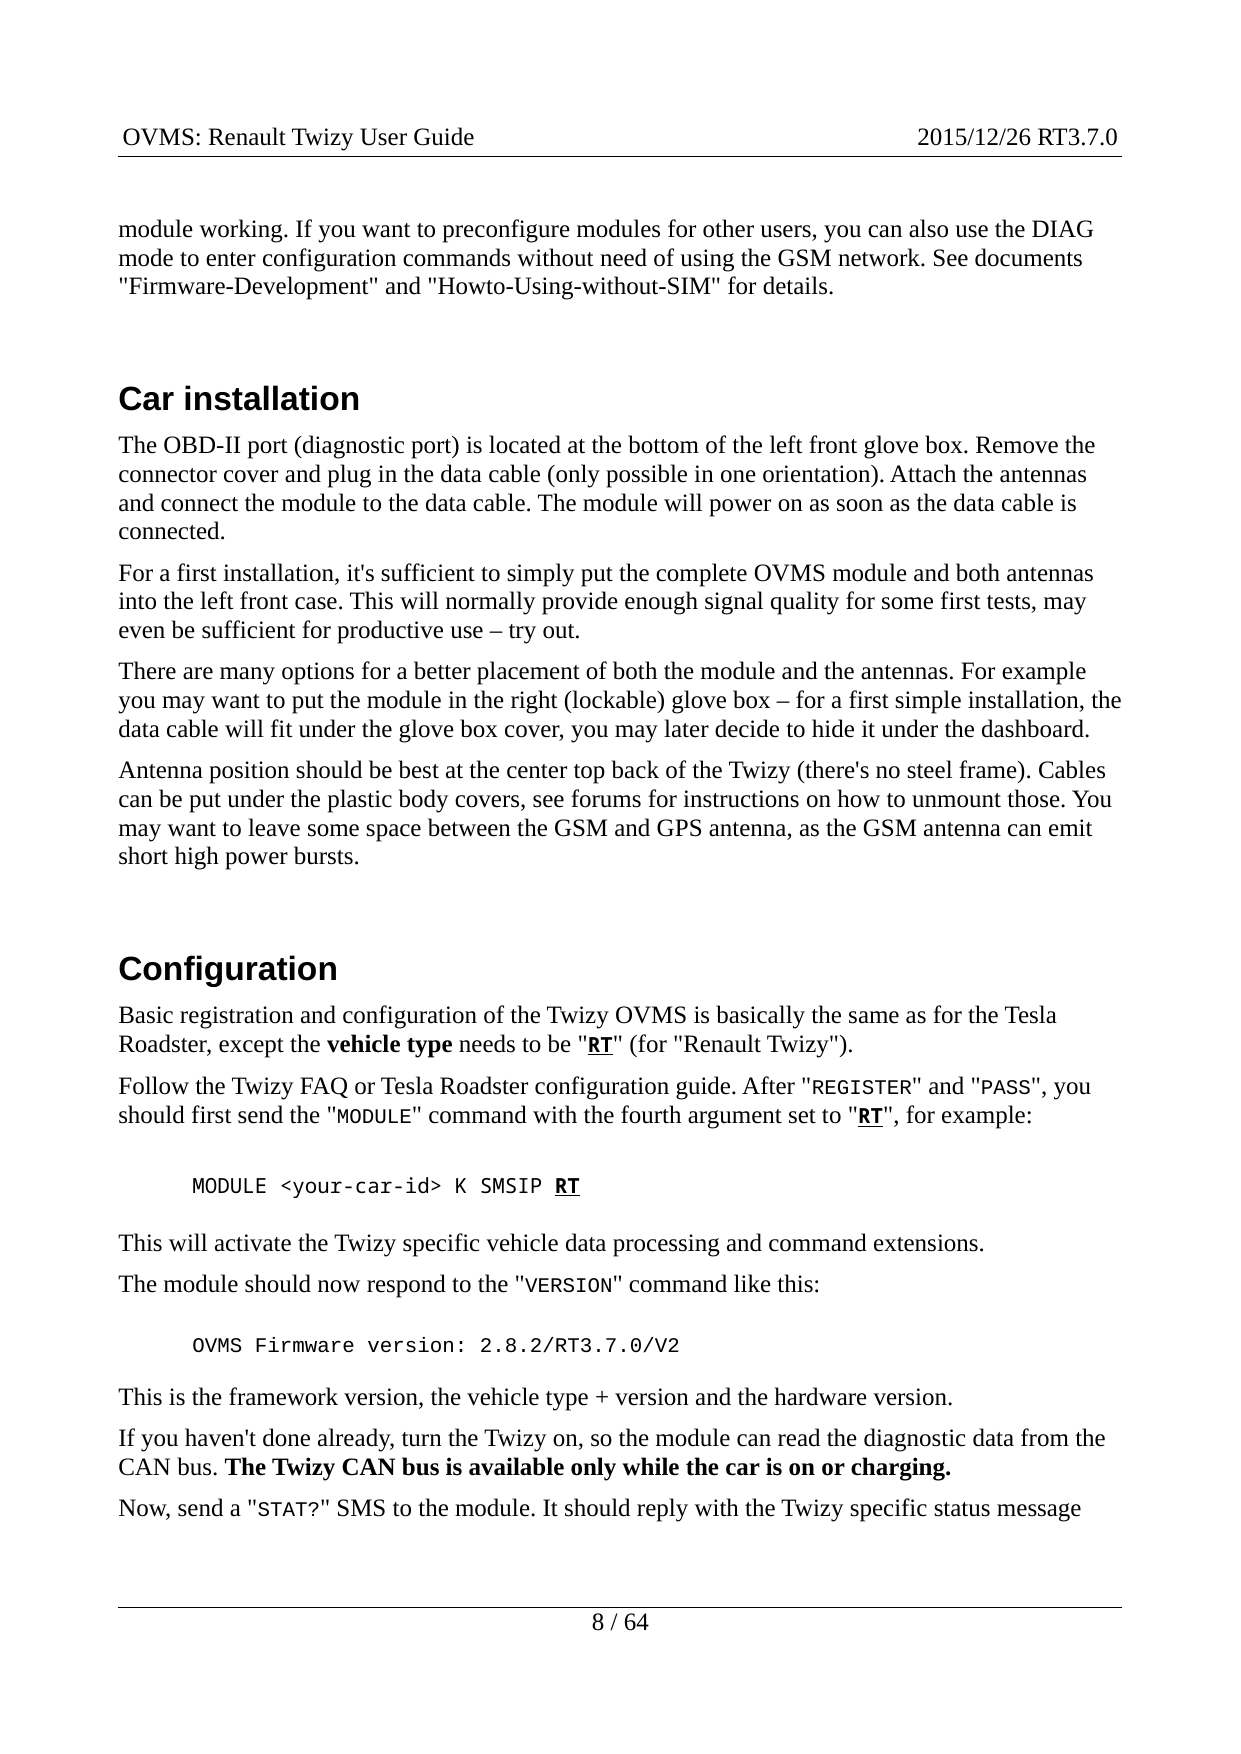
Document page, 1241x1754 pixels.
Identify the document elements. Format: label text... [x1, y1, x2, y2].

text module working. If you want to preconfigure modules for other users, you can also use the DIAG mode to enter configuration commands without need of using the GSM network. See documents "Firmware-Development" and "Howto-Using-without-SIM" for details. [118, 214, 1122, 300]
text Now, send a "STAT?" SMS to the module. It should reply with the Twizy specific status message [118, 1493, 1122, 1523]
text Basic registration and configuration of the Twizy OVMS is basically the same as for the Tesla Roadster, except the vehicle type needs to be "RT" (for "Renault Twizy"). [118, 1000, 1122, 1058]
text Follow the Twizy FAQ or Tesla Roadster configuration guide. After "REGISTER" and "PASS", you should first send the "MODULE" command with the fourth argument set to "RT", for example: [118, 1071, 1122, 1130]
subtitle Car installation [118, 379, 1122, 418]
text This will activate the Twizy specific vehicle data processing and command extensions. [118, 1228, 1122, 1256]
text This is the framework version, the vehicle type + version and the hardware version. [118, 1382, 1122, 1411]
text The module should now respond to the "VERSION" command like this: [118, 1269, 1122, 1298]
text There are many options for a better placement of both the module and the antennas. For example you may want to put the module in the right (lockable) glove box – for a first simple installation, the data cable will fit under the glove box cover, you may later decide to hide it under the dashboard. [118, 656, 1122, 743]
text Antenna position should be best at the center top back of the Twizy (there's no steel frame). Cables can be put under the plastic body covers, see forums for instructions on how to unmount those. You may want to leave some space between the GSM and GPS antenna, as the GSM antenna can emit short high power bursts. [118, 755, 1122, 870]
text If you haven't done already, turn the Twizy on, so the module can read the diagnostic data from the CAN bus. The Twizy CAN bus is available only while the car is on or charging. [118, 1423, 1122, 1481]
text MODULE <your-car-id> K SMSIP RT [192, 1171, 1122, 1199]
text The OBD-II port (diagnostic port) is located at the bottom of the left front glove box. Remove the connector cover and plug in the data cable (only possible in one orientation). Attach the antennas and connect the module to the data cable. The module will power on as soon as the data cable is connected. [118, 430, 1122, 545]
text For a first installation, it's sufficient to simply put the complete OVMS module and both antennas into the left front case. This will normally provide enough signal quality for some first tests, may even be sufficient for productive use – try out. [118, 558, 1122, 644]
text OVMS Firmware version: 2.8.2/RT3.7.0/V2 [192, 1311, 1122, 1358]
subtitle Configuration [118, 949, 1122, 987]
